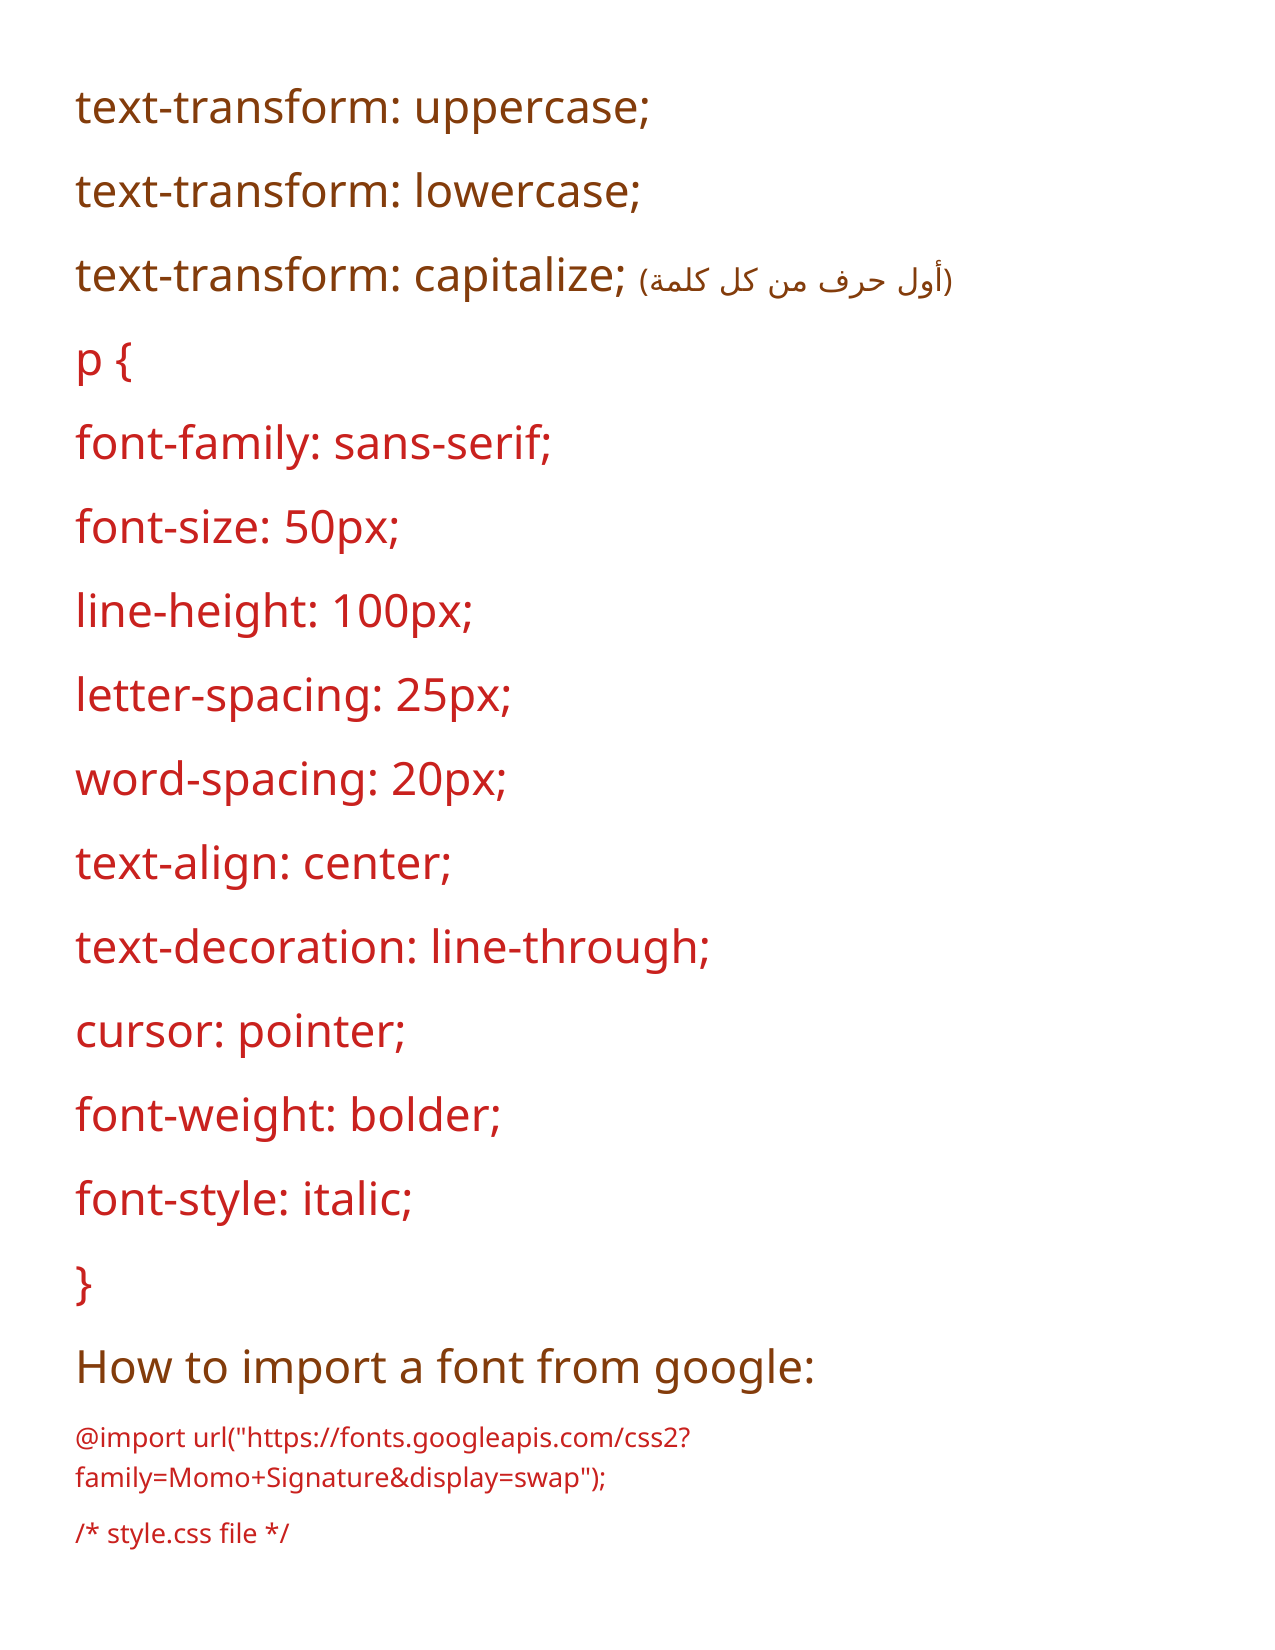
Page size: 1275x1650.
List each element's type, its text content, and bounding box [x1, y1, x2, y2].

text font-weight: bolder; [75, 1082, 1200, 1145]
text font-size: 50px; [75, 495, 1200, 557]
text @import url("https://fonts.googleapis.com/css2?family=Momo+Signature&display=swap"); [75, 1418, 1200, 1495]
text cursor: pointer; [75, 998, 1200, 1061]
text font-family: sans-serif; [75, 411, 1200, 473]
text How to import a font from google: [75, 1334, 1200, 1397]
text letter-spacing: 25px; [75, 663, 1200, 725]
text /* style.css file */ [75, 1514, 1200, 1551]
text } [75, 1250, 1200, 1313]
text text-transform: capitalize; (أول حرف من كل كلمة) [75, 243, 1200, 305]
text p { [75, 327, 1200, 389]
text text-align: center; [75, 831, 1200, 893]
text font-style: italic; [75, 1166, 1200, 1229]
text text-transform: uppercase; [75, 75, 1200, 137]
text text-transform: lowercase; [75, 159, 1200, 221]
text line-height: 100px; [75, 579, 1200, 641]
text text-decoration: line-through; [75, 914, 1200, 977]
text word-spacing: 20px; [75, 747, 1200, 809]
